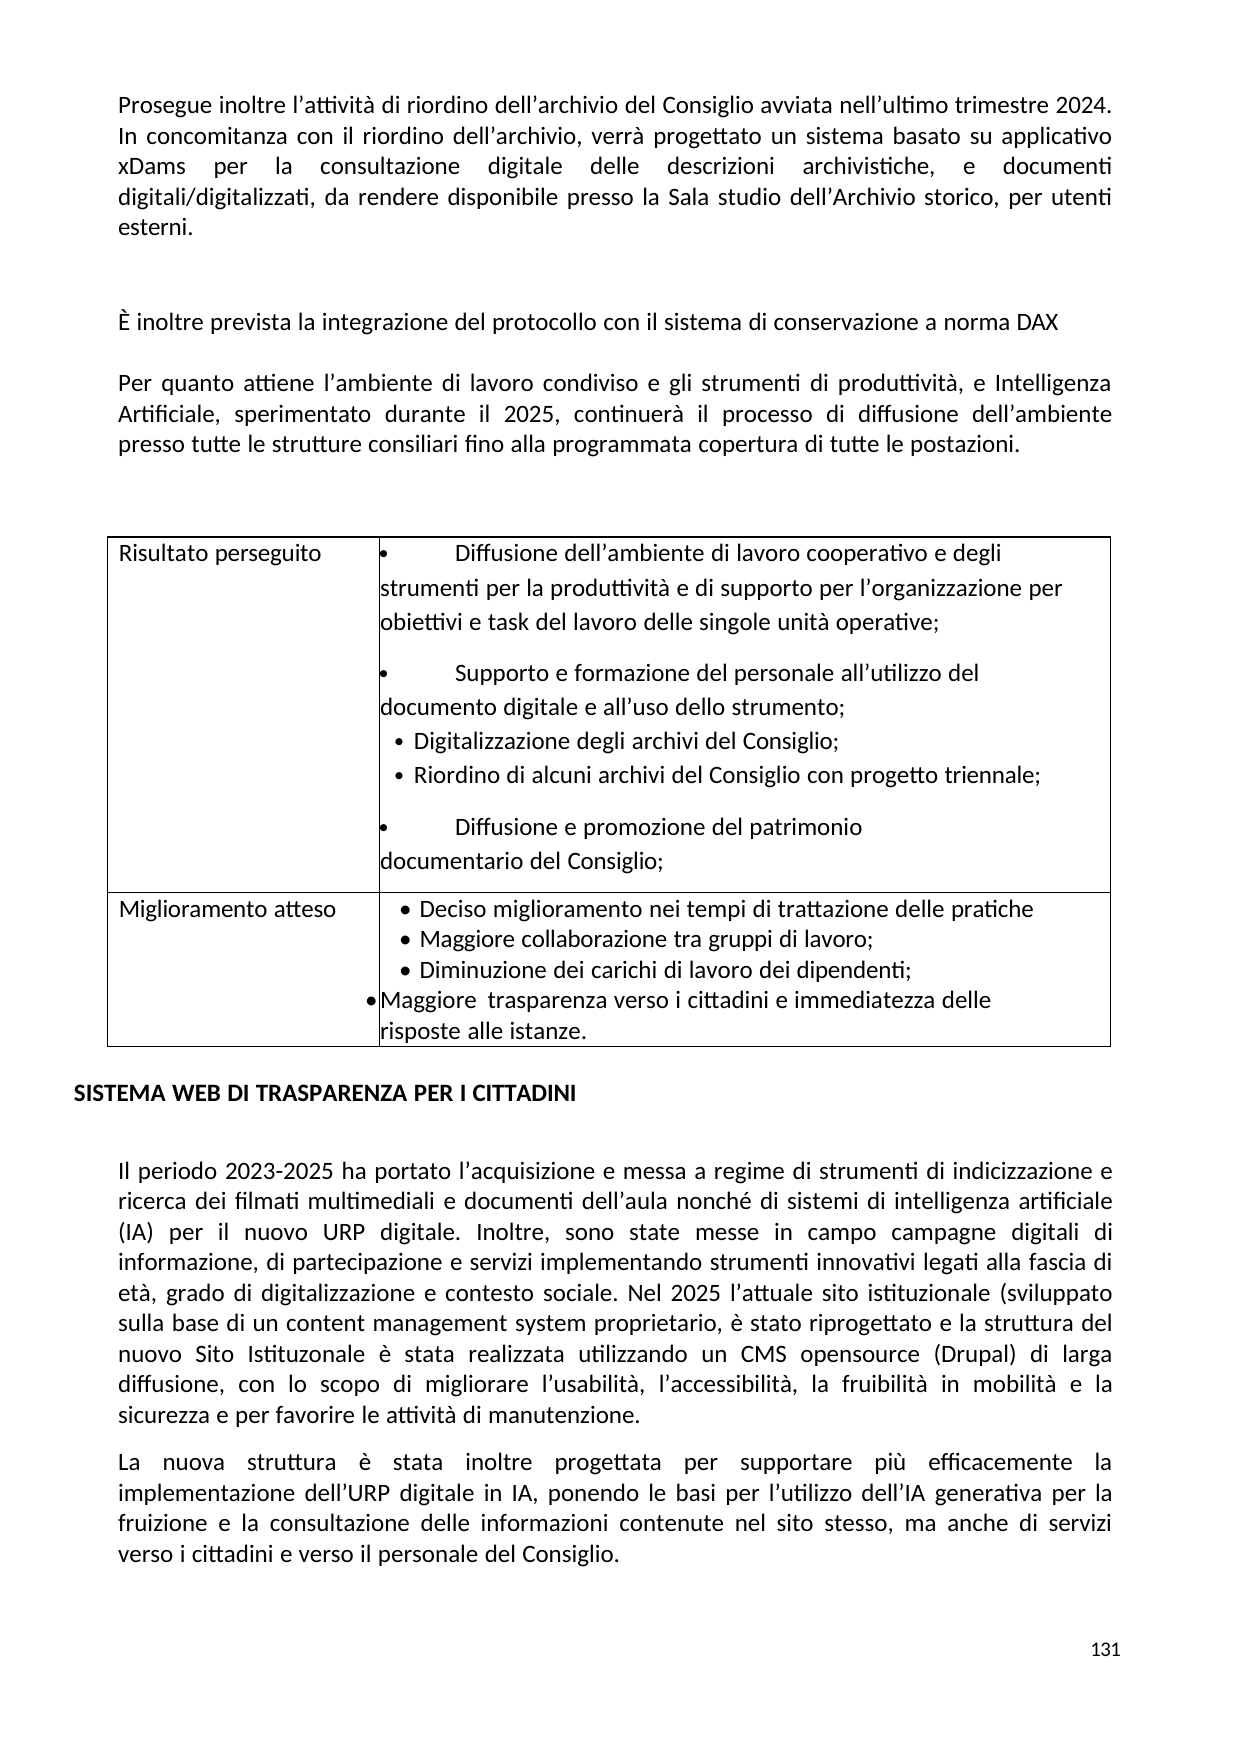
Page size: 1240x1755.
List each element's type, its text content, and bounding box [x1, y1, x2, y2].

table_cell Miglioramento atteso [108, 893, 379, 1046]
table_cell Deciso miglioramento nei tempi di trattazione delle pratiche Maggiore collaborazione tra gruppi di lavoro; Diminuzione dei carichi di lavoro dei dipendenti; Maggiore trasparenza verso i cittadini e immediatezza delle risposte alle istanze. [380, 893, 1110, 1046]
table_header Risultato perseguito [108, 538, 379, 892]
text È inoltre prevista la integrazione del protocollo con il sistema di conservazione a norma DAX [118, 306, 1210, 337]
table_header Diffusione dell’ambiente di lavoro cooperativo e degli strumenti per la produttività e di supporto per l’organizzazione per obiettivi e task del lavoro delle singole unità operative; Supporto e formazione del personale all’utilizzo del documento digitale e all’uso dello strumento; Digitalizzazione degli archivi del Consiglio; Riordino di alcuni archivi del Consiglio con progetto triennale; Diffusione e promozione del patrimonio documentario del Consiglio; [380, 538, 1110, 892]
text Prosegue inoltre l’attività di riordino dell’archivio del Consiglio avviata nell’ultimo trimestre 2024. In concomitanza con il riordino dell’archivio, verrà progettato un sistema basato su applicativo xDams per la consultazione digitale delle descrizioni archivistiche, e documenti digitali/digitalizzati, da rendere disponibile presso la Sala studio dell’Archivio storico, per utenti esterni. [118, 89, 1113, 242]
text La nuova struttura è stata inoltre progettata per supportare più efficacemente la implementazione dell’URP digitale in IA, ponendo le basi per l’utilizzo dell’IA generativa per la fruizione e la consultazione delle informazioni contenute nel sito stesso, ma anche di servizi verso i cittadini e verso il personale del Consiglio. [118, 1446, 1113, 1568]
subtitle SISTEMA WEB DI TRASPARENZA PER I CITTADINI [74, 1077, 1210, 1108]
text Il periodo 2023-2025 ha portato l’acquisizione e messa a regime di strumenti di indicizzazione e ricerca dei filmati multimediali e documenti dell’aula nonché di sistemi di intelligenza artificiale (IA) per il nuovo URP digitale. Inoltre, sono state messe in campo campagne digitali di informazione, di partecipazione e servizi implementando strumenti innovativi legati alla fascia di età, grado di digitalizzazione e contesto sociale. Nel 2025 l’attuale sito istituzionale (sviluppato sulla base di un content management system proprietario, è stato riprogettato e la struttura del nuovo Sito Istituzonale è stata realizzata utilizzando un CMS opensource (Drupal) di larga diffusione, con lo scopo di migliorare l’usabilità, l’accessibilità, la fruibilità in mobilità e la sicurezza e per favorire le attività di manutenzione. [118, 1155, 1113, 1430]
text Per quanto attiene l’ambiente di lavoro condiviso e gli strumenti di produttività, e Intelligenza Artificiale, sperimentato durante il 2025, continuerà il processo di diffusione dell’ambiente presso tutte le strutture consiliari fino alla programmata copertura di tutte le postazioni. [118, 367, 1112, 459]
